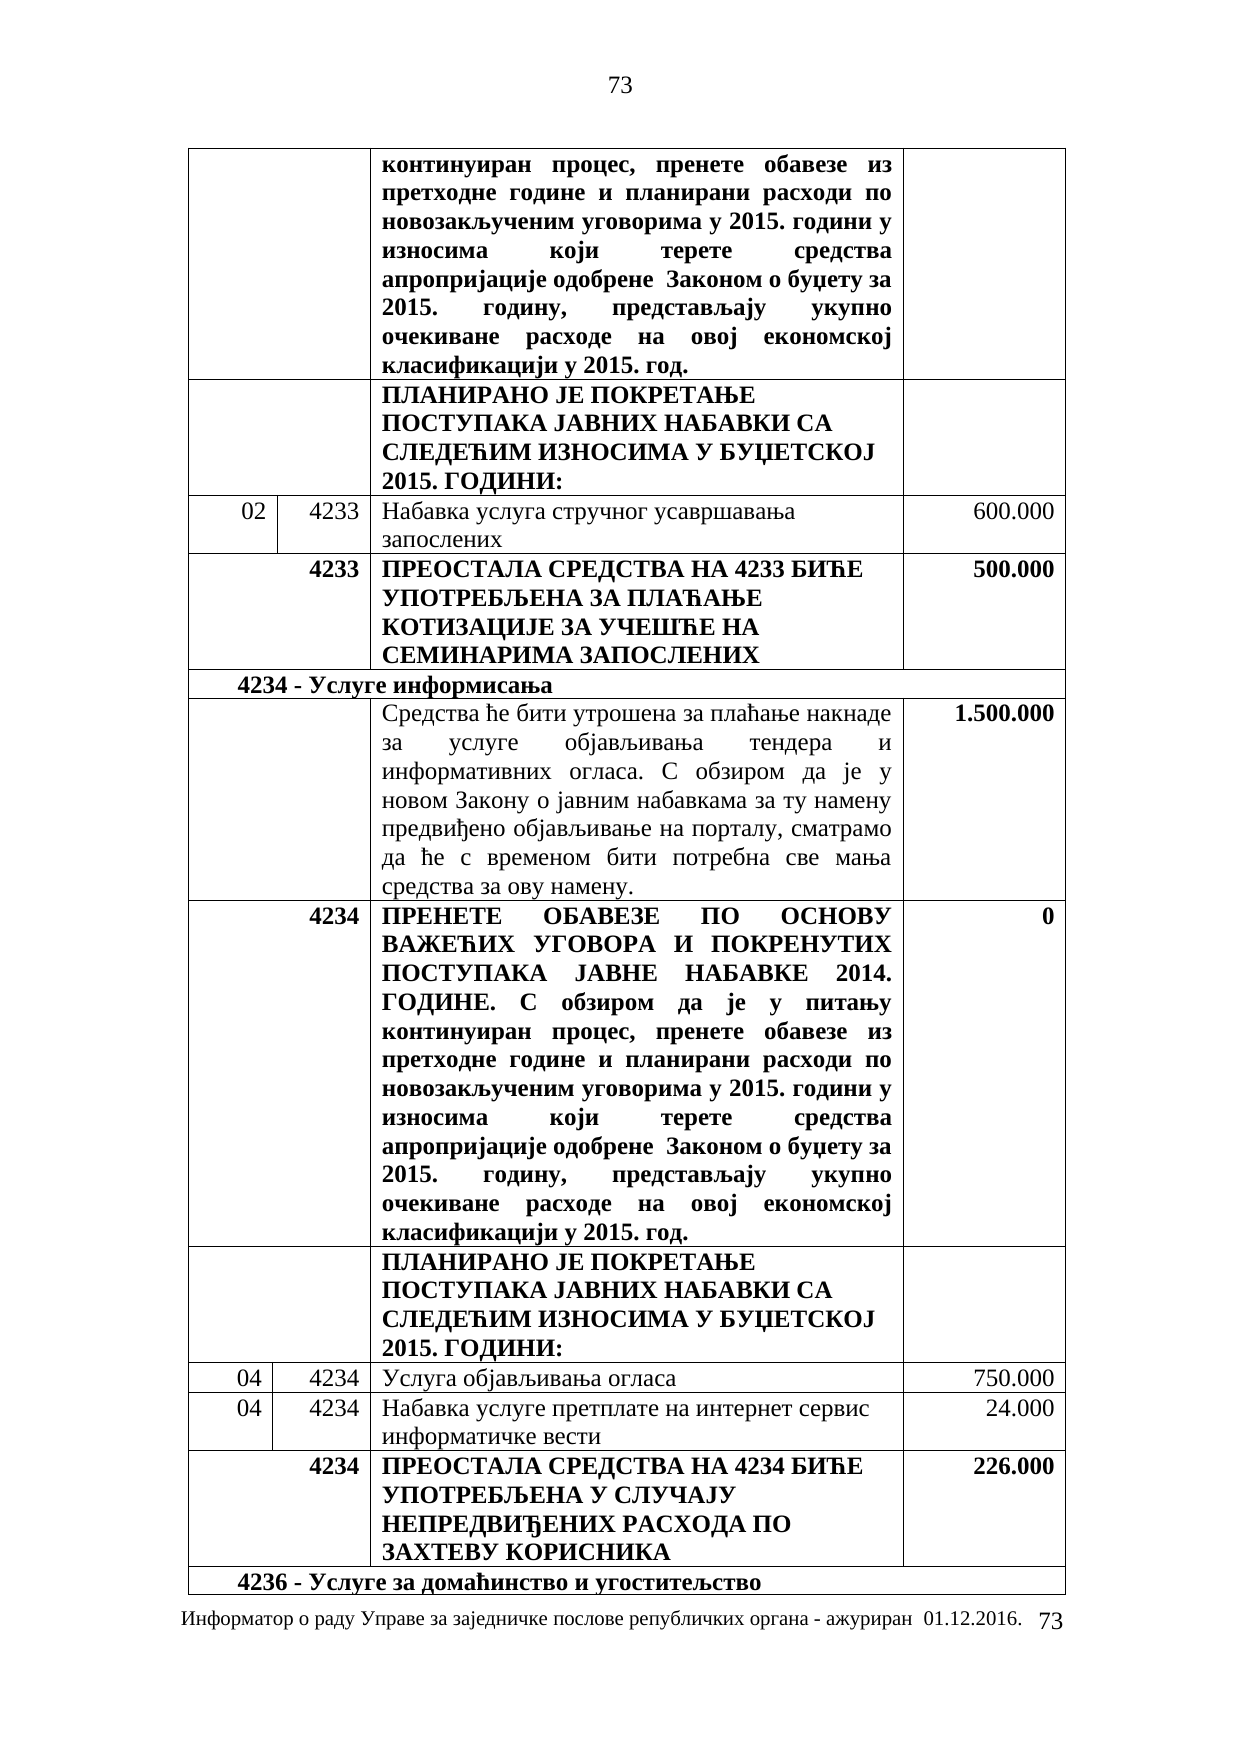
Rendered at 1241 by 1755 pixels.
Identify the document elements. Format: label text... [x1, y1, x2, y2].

table_cell 4234 - Услуге информисања [189, 670, 1065, 697]
table_cell [189, 1247, 370, 1362]
table_cell [904, 380, 1065, 495]
table_cell 04 [189, 1393, 272, 1450]
table_cell континуиран процес, пренете обавезе из претходне године и планирани расходи по новозакљученим уговорима у 2015. години у износима који терете средства апропријације одобрене Законом о буџету за 2015. годину, представљају укупно очекиване расходе на овој економској класификацији у 2015. год. [371, 149, 903, 379]
table_cell 4233 [189, 554, 370, 669]
table_cell ПРЕОСТАЛА СРЕДСТВА НА 4234 БИЋЕ УПОТРЕБЉЕНА У СЛУЧАЈУ НЕПРЕДВИЂЕНИХ РАСХОДА ПО ЗАХТЕВУ КОРИСНИКА [371, 1451, 903, 1566]
table_cell 24.000 [904, 1393, 1065, 1450]
table_cell [904, 1247, 1065, 1362]
table_cell [189, 380, 370, 495]
table_cell 4234 [189, 901, 370, 1246]
table_cell 4234 [189, 1451, 370, 1566]
table_cell ПЛАНИРАНО ЈЕ ПОКРЕТАЊЕ ПОСТУПАКА ЈАВНИХ НАБАВКИ СА СЛЕДЕЋИМ ИЗНОСИМА У БУЏЕТСКОЈ 2015. ГОДИНИ: [371, 380, 903, 495]
table_cell 750.000 [904, 1363, 1065, 1392]
table_cell 02 [189, 496, 277, 553]
table_cell Набавка услуге претплате на интернет сервис информатичке вести [371, 1393, 903, 1450]
table_cell [189, 149, 370, 379]
table_cell 4234 [273, 1363, 370, 1392]
table_cell 226.000 [904, 1451, 1065, 1566]
table_cell 0 [904, 901, 1065, 1246]
table_cell 4236 - Услуге за домаћинство и угоститељство [189, 1567, 1065, 1594]
table_cell [904, 149, 1065, 379]
table_cell 4234 [273, 1393, 370, 1450]
table_cell ПЛАНИРАНО ЈЕ ПОКРЕТАЊЕ ПОСТУПАКА ЈАВНИХ НАБАВКИ СА СЛЕДЕЋИМ ИЗНОСИМА У БУЏЕТСКОЈ 2015. ГОДИНИ: [371, 1247, 903, 1362]
table_cell ПРЕНЕТЕ ОБАВЕЗЕ ПО ОСНОВУ ВАЖЕЋИХ УГОВОРА И ПОКРЕНУТИХ ПОСТУПАКА ЈАВНЕ НАБАВКЕ 2014. ГОДИНЕ. С обзиром да је у питању континуиран процес, пренете обавезе из претходне године и планирани расходи по новозакљученим уговорима у 2015. години у износима који терете средства апропријације одобрене Законом о буџету за 2015. годину, представљају укупно очекиване расходе на овој економској класификацији у 2015. год. [371, 901, 903, 1246]
table_cell Средства ће бити утрошена за плаћање накнаде за услуге објављивања тендера и информативних огласа. С обзиром да је у новом Закону о јавним набавкама за ту намену предвиђено објављивање на порталу, сматрамо да ће с временом бити потребна све мања средства за ову намену. [371, 699, 903, 900]
table_cell Набавка услуга стручног усавршавања запослених [371, 496, 903, 553]
table_cell ПРЕОСТАЛА СРЕДСТВА НА 4233 БИЋЕ УПОТРЕБЉЕНА ЗА ПЛАЋАЊЕ КОТИЗАЦИЈЕ ЗА УЧЕШЋЕ НА СЕМИНАРИМА ЗАПОСЛЕНИХ [371, 554, 903, 669]
table_cell 4233 [278, 496, 370, 553]
table_cell 1.500.000 [904, 699, 1065, 900]
table_cell 500.000 [904, 554, 1065, 669]
table_cell Услуга објављивања огласа [371, 1363, 903, 1392]
table_cell 600.000 [904, 496, 1065, 553]
table_cell [189, 699, 370, 900]
table_cell 04 [189, 1363, 272, 1392]
